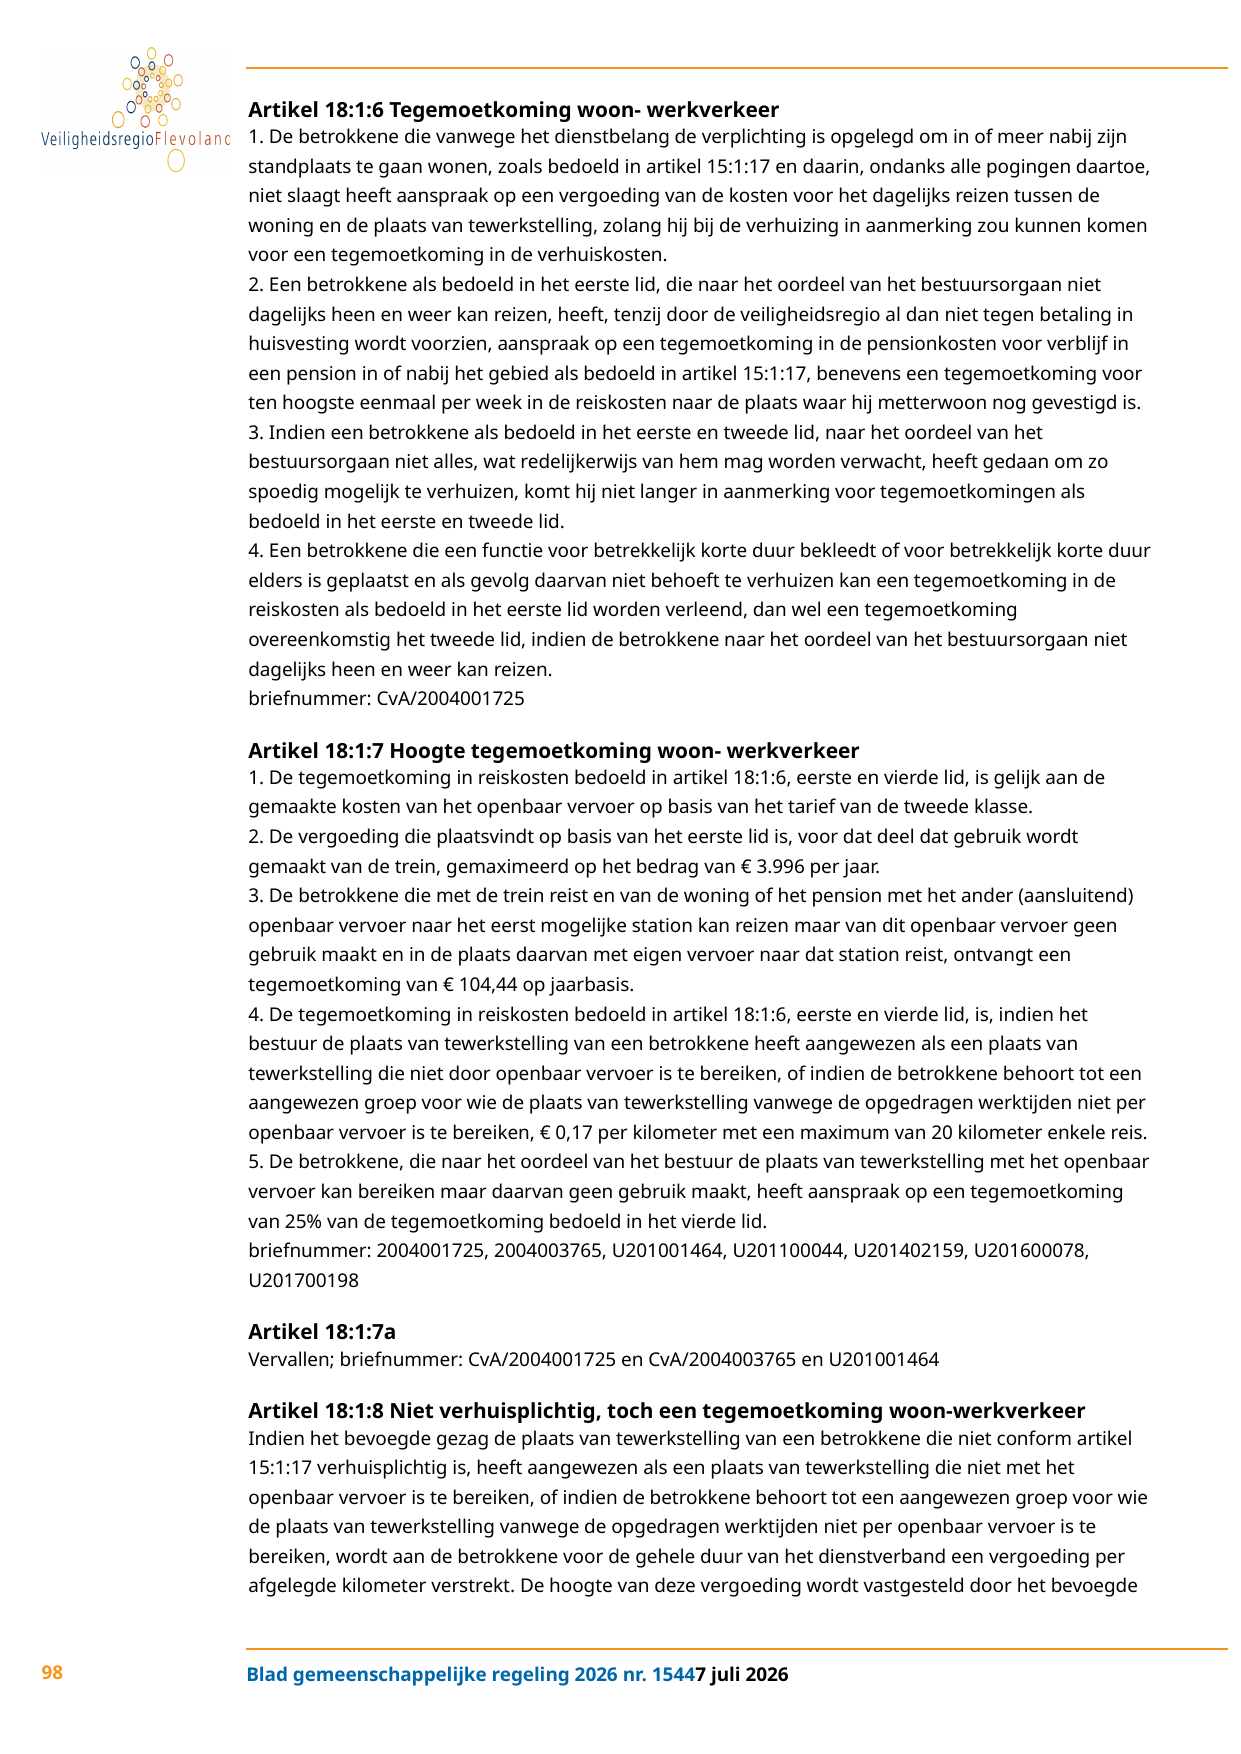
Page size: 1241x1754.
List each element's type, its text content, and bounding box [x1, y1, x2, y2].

text Artikel 18:1:6 Tegemoetkoming woon- werkverkeer [248, 95, 1152, 123]
text 1. De betrokkene die vanwege het dienstbelang de verplichting is opgelegd om in of meer nabij zijn standplaats te gaan wonen, zoals bedoeld in artikel 15:1:17 en daarin, ondanks alle pogingen daartoe, niet slaagt heeft aanspraak op een vergoeding van de kosten voor het dagelijks reizen tussen de woning en de plaats van tewerkstelling, zolang hij bij de verhuizing in aanmerking zou kunnen komen voor een tegemoetkoming in de verhuiskosten. [248, 123, 1152, 267]
text briefnummer: 2004001725, 2004003765, U201001464, U201100044, U201402159, U201600078, U201700198 [248, 1237, 1152, 1293]
text 2. De vergoeding die plaatsvindt op basis van het eerste lid is, voor dat deel dat gebruik wordt gemaakt van de trein, gemaximeerd op het bedrag van € 3.996 per jaar. [248, 823, 1152, 879]
text 4. Een betrokkene die een functie voor betrekkelijk korte duur bekleedt of voor betrekkelijk korte duur elders is geplaatst en als gevolg daarvan niet behoeft te verhuizen kan een tegemoetkoming in de reiskosten als bedoeld in het eerste lid worden verleend, dan wel een tegemoetkoming overeenkomstig het tweede lid, indien de betrokkene naar het oordeel van het bestuursorgaan niet dagelijks heen en weer kan reizen. [248, 537, 1152, 681]
text briefnummer: CvA/2004001725 [248, 685, 1152, 711]
text Vervallen; briefnummer: CvA/2004001725 en CvA/2004003765 en U201001464 [248, 1346, 1152, 1372]
text 5. De betrokkene, die naar het oordeel van het bestuur de plaats van tewerkstelling met het openbaar vervoer kan bereiken maar daarvan geen gebruik maakt, heeft aanspraak op een tegemoetkoming van 25% van de tegemoetkoming bedoeld in het vierde lid. [248, 1149, 1152, 1234]
text 1. De tegemoetkoming in reiskosten bedoeld in artikel 18:1:6, eerste en vierde lid, is gelijk aan de gemaakte kosten van het openbaar vervoer op basis van het tarief van de tweede klasse. [248, 764, 1152, 819]
text Artikel 18:1:8 Niet verhuisplichtig, toch een tegemoetkoming woon-werkverkeer [248, 1396, 1152, 1425]
text Artikel 18:1:7a [248, 1317, 1152, 1346]
text 3. De betrokkene die met de trein reist en van de woning of het pension met het ander (aansluitend) openbaar vervoer naar het eerst mogelijke station kan reizen maar van dit openbaar vervoer geen gebruik maakt en in de plaats daarvan met eigen vervoer naar dat station reist, ontvangt een tegemoetkoming van € 104,44 op jaarbasis. [248, 882, 1152, 997]
text 4. De tegemoetkoming in reiskosten bedoeld in artikel 18:1:6, eerste en vierde lid, is, indien het bestuur de plaats van tewerkstelling van een betrokkene heeft aangewezen als een plaats van tewerkstelling die niet door openbaar vervoer is te bereiken, of indien de betrokkene behoort tot een aangewezen groep voor wie de plaats van tewerkstelling vanwege de opgedragen werktijden niet per openbaar vervoer is te bereiken, € 0,17 per kilometer met een maximum van 20 kilometer enkele reis. [248, 1001, 1152, 1145]
text 2. Een betrokkene als bedoeld in het eerste lid, die naar het oordeel van het bestuursorgaan niet dagelijks heen en weer kan reizen, heeft, tenzij door de veiligheidsregio al dan niet tegen betaling in huisvesting wordt voorzien, aanspraak op een tegemoetkoming in de pensionkosten voor verblijf in een pension in of nabij het gebied als bedoeld in artikel 15:1:17, benevens een tegemoetkoming voor ten hoogste eenmaal per week in de reiskosten naar de plaats waar hij metterwoon nog gevestigd is. [248, 271, 1152, 415]
text Artikel 18:1:7 Hoogte tegemoetkoming woon- werkverkeer [248, 736, 1152, 764]
text Indien het bevoegde gezag de plaats van tewerkstelling van een betrokkene die niet conform artikel 15:1:17 verhuisplichtig is, heeft aangewezen als een plaats van tewerkstelling die niet met het openbaar vervoer is te bereiken, of indien de betrokkene behoort tot een aangewezen groep voor wie de plaats van tewerkstelling vanwege de opgedragen werktijden niet per openbaar vervoer is te bereiken, wordt aan de betrokkene voor de gehele duur van het dienstverband een vergoeding per afgelegde kilometer verstrekt. De hoogte van deze vergoeding wordt vastgesteld door het bevoegde [248, 1425, 1152, 1598]
text 3. Indien een betrokkene als bedoeld in het eerste en tweede lid, naar het oordeel van het bestuursorgaan niet alles, wat redelijkerwijs van hem mag worden verwacht, heeft gedaan om zo spoedig mogelijk te verhuizen, komt hij niet langer in aanmerking voor tegemoetkomingen als bedoeld in het eerste en tweede lid. [248, 419, 1152, 533]
picture [41, 47, 231, 172]
